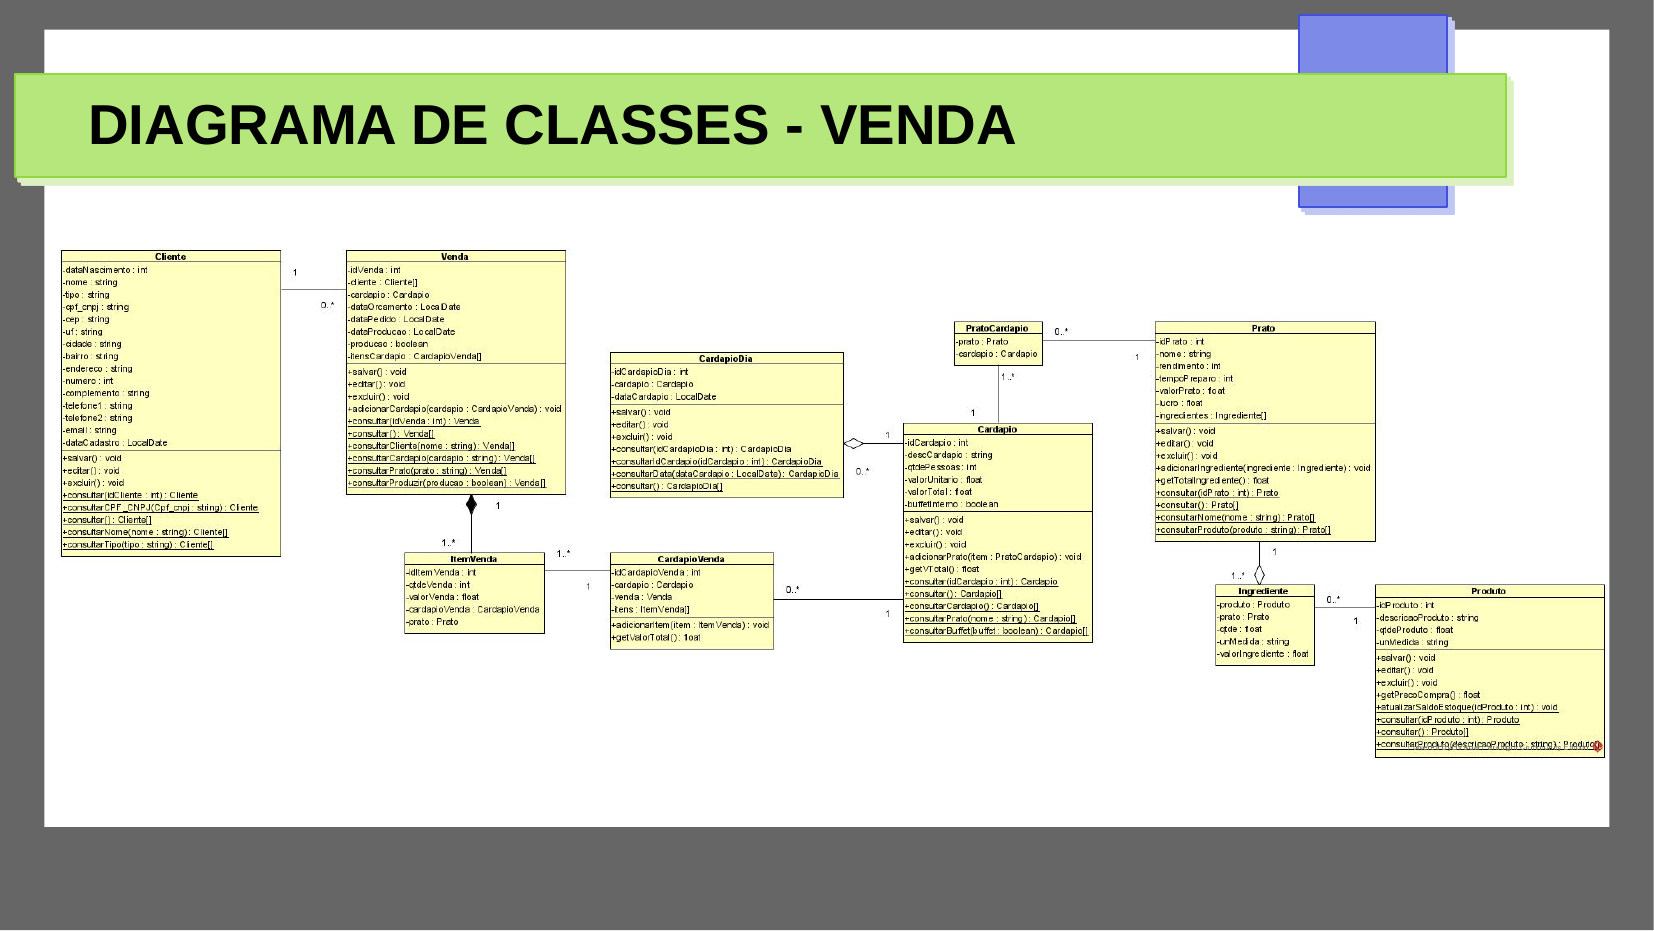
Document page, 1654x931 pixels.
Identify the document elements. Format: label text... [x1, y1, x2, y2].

picture [59, 248, 1607, 760]
title Diagrama de classes - venda [88, 73, 1506, 178]
